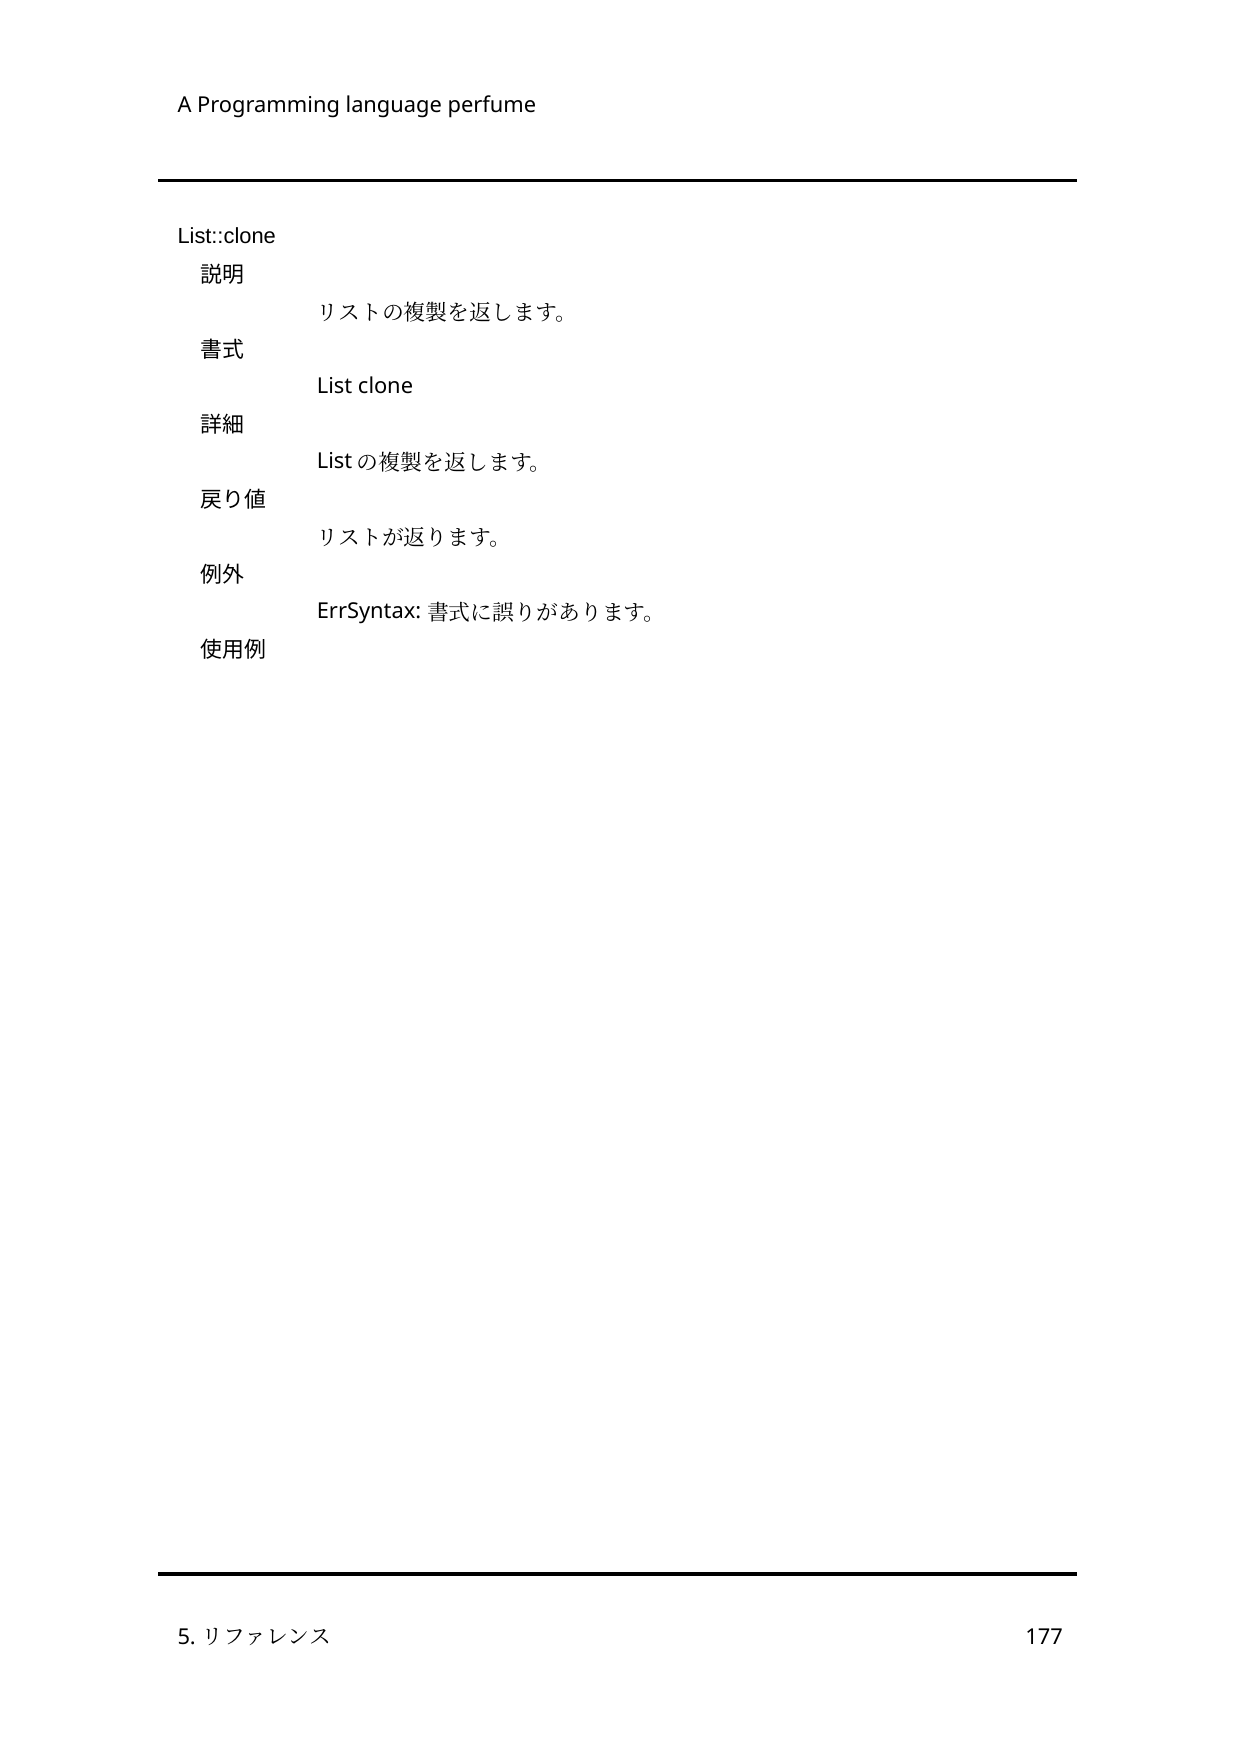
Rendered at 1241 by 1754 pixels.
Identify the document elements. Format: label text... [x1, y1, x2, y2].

table_cell 戻り値 [200, 479, 317, 554]
table_cell List clone [317, 329, 1063, 404]
table_cell リストが返ります。 [317, 479, 1063, 554]
table_cell [317, 629, 1063, 704]
table_cell Listの複製を返します。 [317, 404, 1063, 479]
subtitle List::clone [177, 217, 1063, 254]
table_header 説明 [200, 254, 317, 329]
table_cell 書式 [200, 329, 317, 404]
table_cell ErrSyntax: 書式に誤りがあります。 [317, 554, 1063, 629]
table_cell 詳細 [200, 404, 317, 479]
table_cell 使用例 [200, 629, 317, 704]
table_cell 例外 [200, 554, 317, 629]
table_header リストの複製を返します。 [317, 254, 1063, 329]
